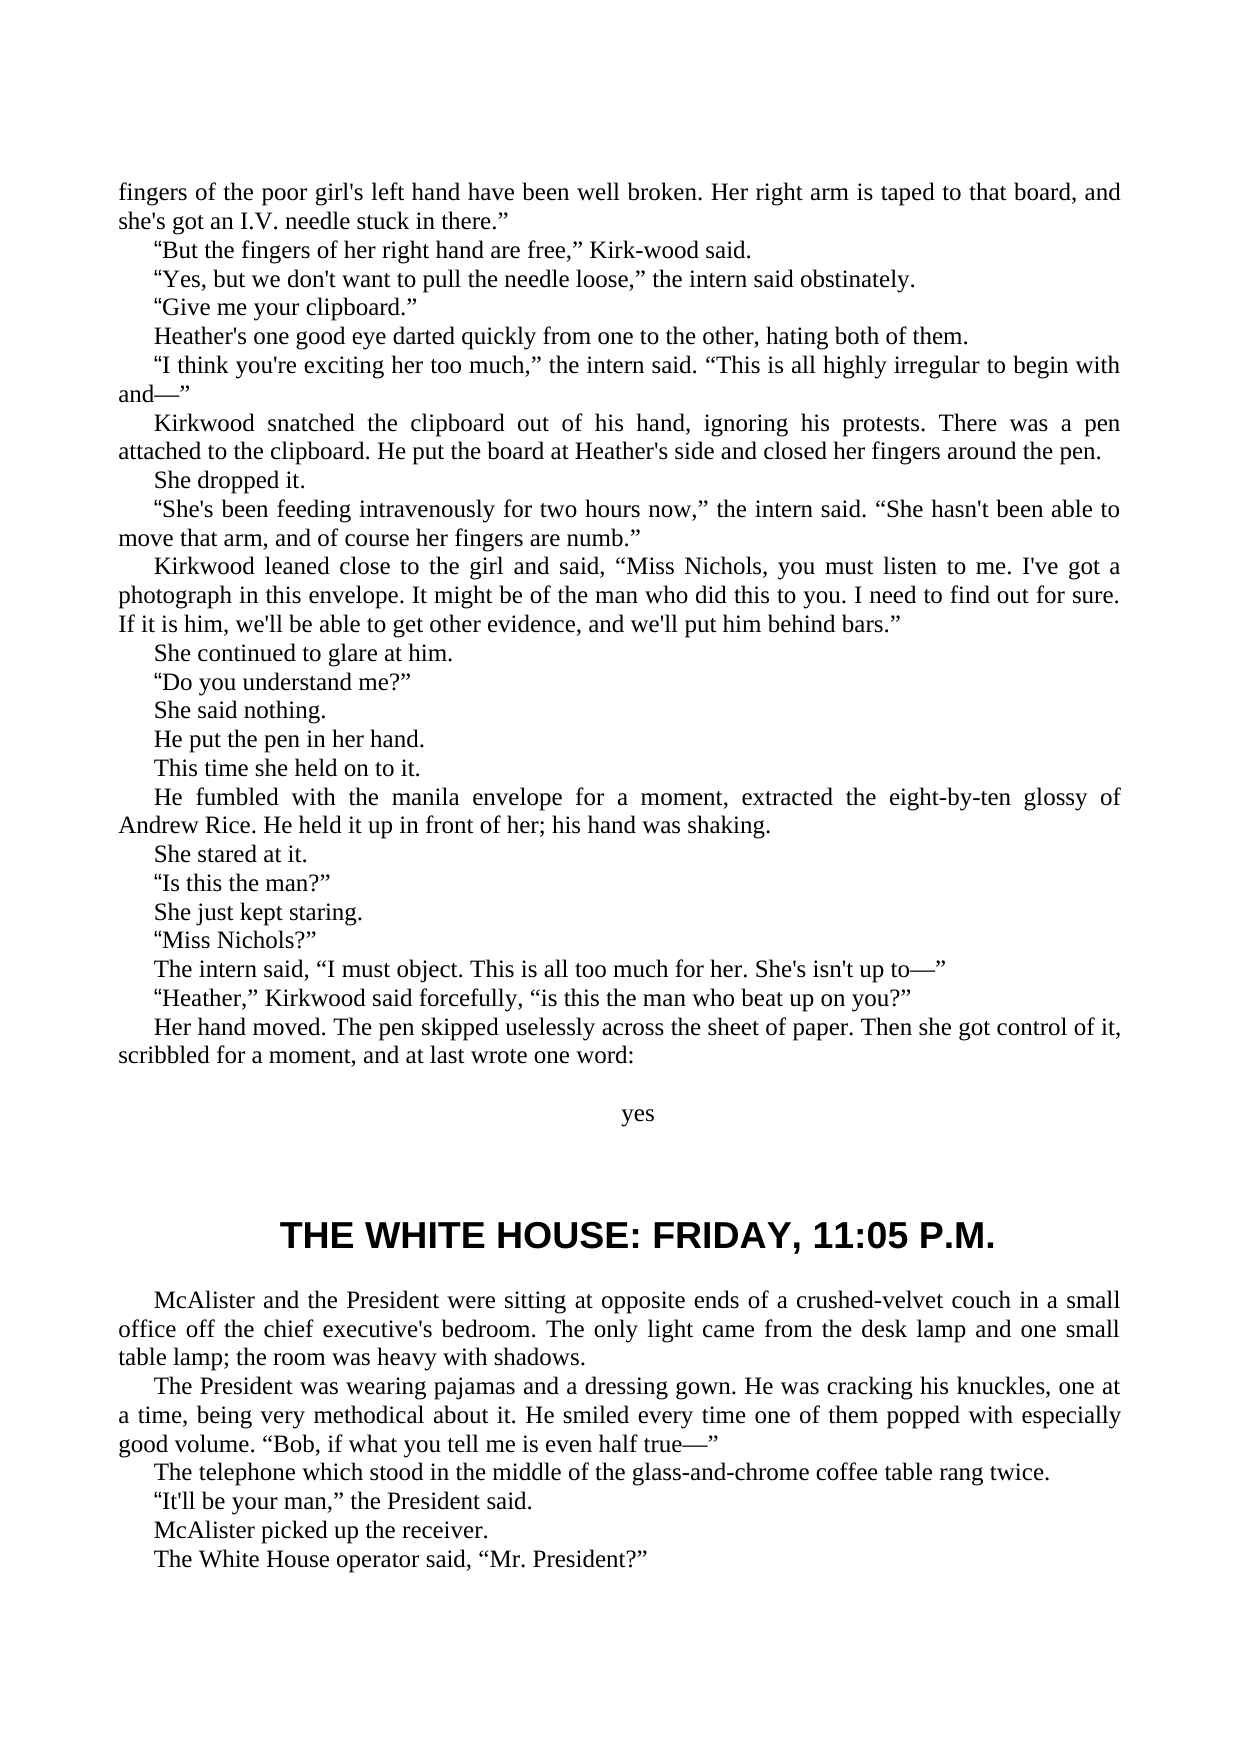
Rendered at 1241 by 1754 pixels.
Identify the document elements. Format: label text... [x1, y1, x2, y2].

text He put the pen in her hand. [118, 724, 1122, 753]
text “I think you're exciting her too much,” the intern said. “This is all highly irregular to begin with and—” [118, 350, 1122, 408]
text “Is this the man?” [118, 868, 1122, 897]
text “Give me your clipboard.” [118, 292, 1122, 321]
text The White House operator said, “Mr. President?” [118, 1544, 1122, 1573]
text This time she held on to it. [118, 753, 1122, 782]
text She said nothing. [118, 695, 1122, 724]
text McAlister picked up the receiver. [118, 1515, 1122, 1544]
text fingers of the poor girl's left hand have been well broken. Her right arm is taped to that board, and she's got an I.V. needle stuck in there.” [118, 177, 1122, 235]
text She stared at it. [118, 839, 1122, 868]
text She continued to glare at him. [118, 638, 1122, 666]
text Kirkwood leaned close to the girl and said, “Miss Nichols, you must listen to me. I've got a photograph in this envelope. It might be of the man who did this to you. I need to find out for sure. If it is him, we'll be able to get other evidence, and we'll put him behind bars.” [118, 551, 1122, 638]
text Kirkwood snatched the clipboard out of his hand, ignoring his protests. There was a pen attached to the clipboard. He put the board at Heather's side and closed her fingers around the pen. [118, 408, 1122, 465]
text “Heather,” Kirkwood said forcefully, “is this the man who beat up on you?” [118, 983, 1122, 1012]
text yes [118, 1098, 1122, 1127]
text “But the fingers of her right hand are free,” Kirk-wood said. [118, 235, 1122, 263]
text Her hand moved. The pen skipped uselessly across the sheet of paper. Then she got control of it, scribbled for a moment, and at last wrote one word: [118, 1012, 1122, 1069]
text “She's been feeding intravenously for two hours now,” the intern said. “She hasn't been able to move that arm, and of course her fingers are numb.” [118, 494, 1122, 551]
text “It'll be your man,” the President said. [118, 1486, 1122, 1515]
text He fumbled with the manila envelope for a moment, extracted the eight-by-ten glossy of Andrew Rice. He held it up in front of her; his hand was shaking. [118, 782, 1122, 839]
text McAlister and the President were sitting at opposite ends of a crushed-velvet couch in a small office off the chief executive's bedroom. The only light came from the desk lamp and one small table lamp; the room was heavy with shadows. [118, 1285, 1122, 1371]
text She just kept staring. [118, 897, 1122, 925]
text The President was wearing pajamas and a dressing gown. He was cracking his knuckles, one at a time, being very methodical about it. He smiled every time one of them popped with especially good volume. “Bob, if what you tell me is even half true—” [118, 1371, 1122, 1457]
text The telephone which stood in the middle of the glass-and-chrome coffee table rang twice. [118, 1457, 1122, 1486]
text THE WHITE HOUSE: FRIDAY, 11:05 P.M. [118, 1213, 1122, 1256]
text The intern said, “I must object. This is all too much for her. She's isn't up to—” [118, 954, 1122, 983]
text She dropped it. [118, 465, 1122, 494]
text “Do you understand me?” [118, 666, 1122, 695]
text “Yes, but we don't want to pull the needle loose,” the intern said obstinately. [118, 263, 1122, 292]
text Heather's one good eye darted quickly from one to the other, hating both of them. [118, 321, 1122, 350]
text “Miss Nichols?” [118, 925, 1122, 954]
